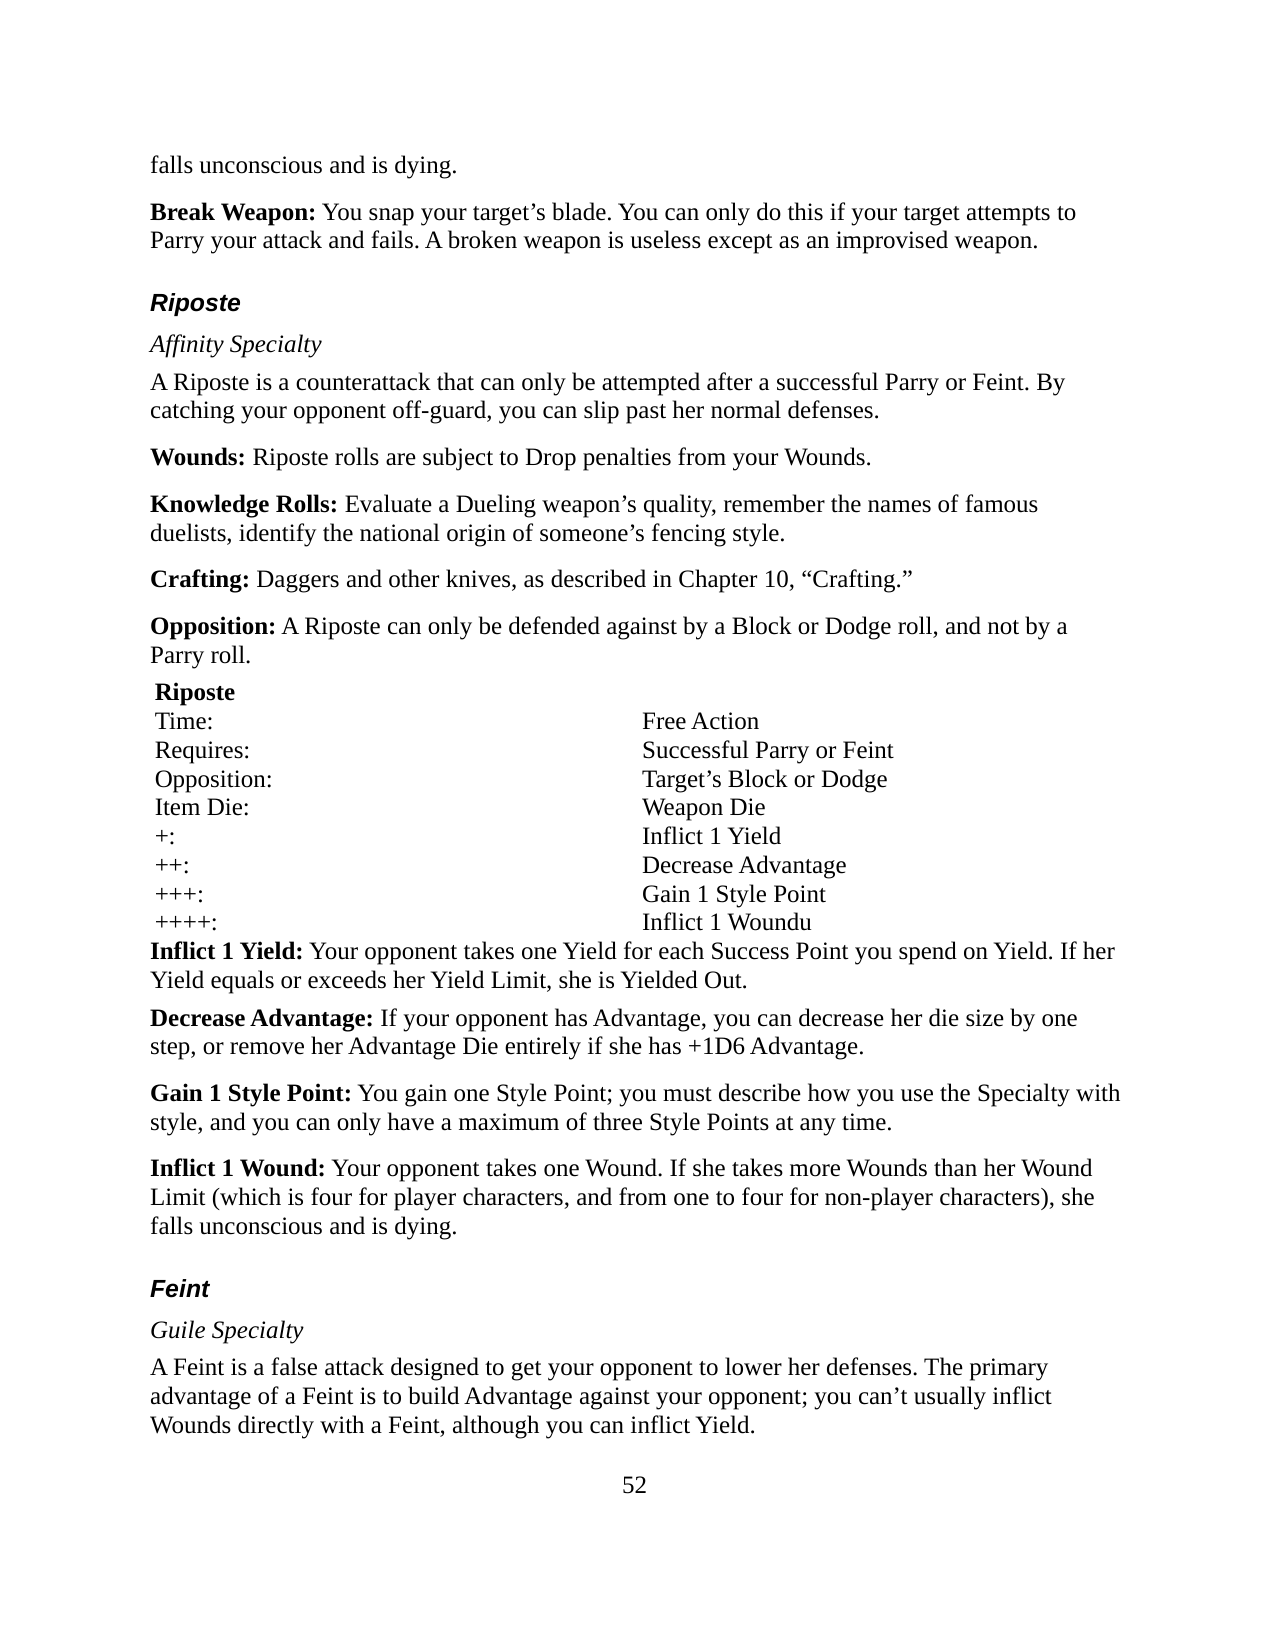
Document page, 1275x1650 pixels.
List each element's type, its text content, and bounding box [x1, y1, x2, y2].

text falls unconscious and is dying. [150, 150, 1125, 179]
table_cell Opposition: [150, 764, 637, 792]
text Decrease Advantage: If your opponent has Advantage, you can decrease her die size by one step, or remove her Advantage Die entirely if she has +1D6 Advantage. [150, 1003, 1125, 1060]
text Wounds: Riposte rolls are subject to Drop penalties from your Wounds. [150, 442, 1125, 471]
table_cell ++++: [150, 908, 637, 936]
table_cell Requires: [150, 735, 637, 764]
table_cell ++: [150, 850, 637, 879]
table_cell Inflict 1 Yield [638, 821, 1125, 850]
table_cell Inflict 1 Woundu [638, 908, 1125, 936]
table_header [638, 678, 1125, 706]
table_cell Free Action [638, 706, 1125, 735]
text A Feint is a false attack designed to get your opponent to lower her defenses. The primary advantage of a Feint is to build Advantage against your opponent; you can’t usually inflict Wounds directly with a Feint, although you can inflict Yield. [150, 1352, 1125, 1439]
table_cell Time: [150, 706, 637, 735]
text Crafting: Daggers and other knives, as described in Chapter 10, “Crafting.” [150, 564, 1125, 593]
text Inflict 1 Wound: Your opponent takes one Wound. If she takes more Wounds than her Wound Limit (which is four for player characters, and from one to four for non-player characters), she falls unconscious and is dying. [150, 1153, 1125, 1240]
table_cell Successful Parry or Feint [638, 735, 1125, 764]
table_cell Decrease Advantage [638, 850, 1125, 879]
text Affinity Specialty [150, 329, 1125, 358]
table_cell +++: [150, 879, 637, 907]
subtitle Riposte [150, 288, 1125, 317]
table_cell +: [150, 821, 637, 850]
text Knowledge Rolls: Evaluate a Dueling weapon’s quality, remember the names of famous duelists, identify the national origin of someone’s fencing style. [150, 489, 1125, 546]
table_cell Item Die: [150, 793, 637, 821]
text Break Weapon: You snap your target’s blade. You can only do this if your target attempts to Parry your attack and fails. A broken weapon is useless except as an improvised weapon. [150, 197, 1125, 254]
text A Riposte is a counterattack that can only be attempted after a successful Parry or Feint. By catching your opponent off-guard, you can slip past her normal defenses. [150, 367, 1125, 424]
table_header Riposte [150, 678, 637, 706]
text Guile Specialty [150, 1315, 1125, 1343]
table_cell Weapon Die [638, 793, 1125, 821]
text Inflict 1 Yield: Your opponent takes one Yield for each Success Point you spend on Yield. If her Yield equals or exceeds her Yield Limit, she is Yielded Out. [150, 936, 1125, 994]
text Gain 1 Style Point: You gain one Style Point; you must describe how you use the Specialty with style, and you can only have a maximum of three Style Points at any time. [150, 1078, 1125, 1136]
table_cell Gain 1 Style Point [638, 879, 1125, 907]
table_cell Target’s Block or Dodge [638, 764, 1125, 792]
subtitle Feint [150, 1274, 1125, 1302]
text Opposition: A Riposte can only be defended against by a Block or Dodge roll, and not by a Parry roll. [150, 611, 1125, 668]
